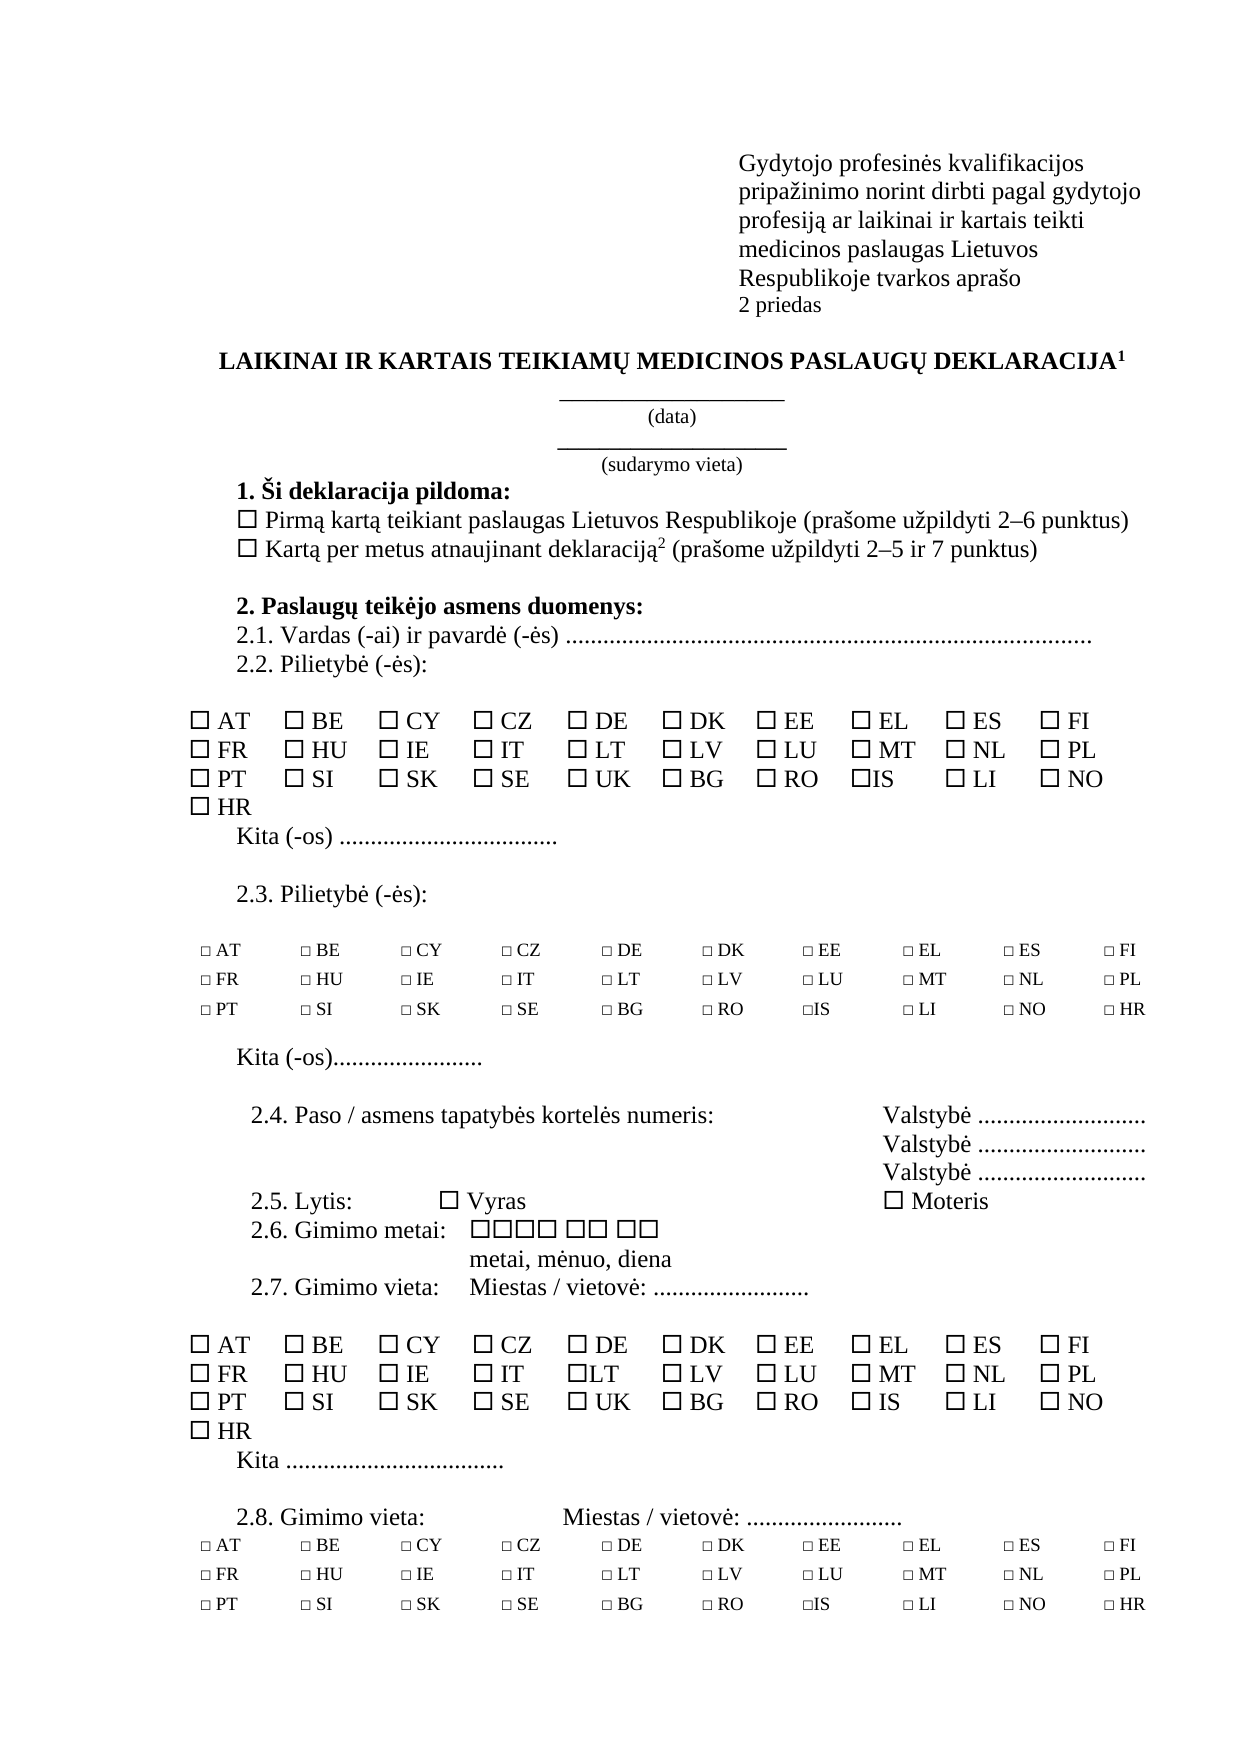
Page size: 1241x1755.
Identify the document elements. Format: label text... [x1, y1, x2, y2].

table_header  EE [744, 1330, 838, 1359]
table_header ☐ ES [992, 936, 1092, 966]
table_header 2.4. Paso / asmens tapatybės kortelės numeris: [177, 1100, 871, 1186]
table_cell  PL [1028, 735, 1122, 764]
table_cell  IT [461, 1359, 555, 1387]
table_cell ☐ SK [389, 995, 489, 1042]
text 2.1. Vardas (-ai) ir pavardė (-ės) [215, 620, 1167, 649]
table_cell LT [555, 1359, 649, 1387]
table_cell  BG [650, 764, 744, 821]
table_cell  NO [1028, 1388, 1122, 1445]
text (sudarymo vieta) [177, 452, 1167, 476]
table_header ☐ FI [1092, 936, 1192, 966]
table_cell  IT [461, 735, 555, 764]
table_cell  PT  HR [177, 1388, 272, 1445]
table_header Valstybė ........................... Valstybė ........................... Valstybė ........................... [871, 1100, 1240, 1186]
table_header  CY [366, 1330, 461, 1359]
table_header  BE [272, 1330, 366, 1359]
table_cell ☐ NO [992, 1590, 1092, 1637]
text Laikinai IR KARTAIS teikiamų Medicinos paslaugų deklaracija1 [177, 346, 1167, 375]
table_cell ☐ LV [690, 1561, 791, 1590]
table_cell  IE [366, 1359, 461, 1387]
table_header ☐ DK [690, 1531, 791, 1561]
table_header  ES [933, 706, 1027, 735]
table_cell ☐IS [791, 995, 891, 1042]
text Kita ................................... [177, 1445, 1167, 1474]
table_cell ☐ LI [891, 995, 992, 1042]
table_cell ☐ HU [289, 966, 389, 995]
text ______________________ [177, 428, 1167, 452]
text 2.8. Gimimo vieta: Miestas / vietovė: ......................... [177, 1502, 1167, 1531]
table_cell  RO [744, 1388, 838, 1445]
table_cell  IE [366, 735, 461, 764]
table_cell ☐ SE [490, 1590, 590, 1637]
table_cell ☐ PL [1092, 966, 1192, 995]
table_cell  LT [555, 735, 649, 764]
table_cell ☐ RO [690, 1590, 791, 1637]
table_cell ☐ SI [289, 995, 389, 1042]
table_cell  LV [650, 735, 744, 764]
table_cell  MT [839, 735, 933, 764]
table_cell ☐ PT [189, 1590, 289, 1637]
table_cell  LV [650, 1359, 744, 1387]
table_cell ☐ LU [791, 1561, 891, 1590]
table_header  EL [839, 1330, 933, 1359]
text profesiją ar laikinai ir kartais teikti [738, 205, 1167, 234]
table_header  CZ [461, 1330, 555, 1359]
text 1. Ši deklaracija pildoma: [177, 476, 1167, 505]
table_cell  PL [1028, 1359, 1122, 1387]
table_cell  PT  HR [177, 764, 272, 821]
table_cell  UK [555, 764, 649, 821]
table_cell  LU [744, 735, 838, 764]
table_cell ☐ SI [289, 1590, 389, 1637]
text pripažinimo norint dirbti pagal gydytojo [738, 176, 1167, 205]
table_cell 2.5. Lytis: [177, 1186, 427, 1215]
table_header ☐ ES [992, 1531, 1092, 1561]
table_cell [] Moteris [871, 1186, 1240, 1215]
table_cell ☐ HU [289, 1561, 389, 1590]
table_cell ☐ LT [590, 1561, 690, 1590]
table_header  FI [1028, 1330, 1122, 1359]
table_cell  UK [555, 1388, 649, 1445]
table_header  ES [933, 1330, 1027, 1359]
table_header  FI [1028, 706, 1122, 735]
table_cell 2.7. Gimimo vieta: [177, 1273, 458, 1301]
table_header ☐ DE [590, 1531, 690, 1561]
table_header  DK [650, 706, 744, 735]
text 2.2. Pilietybė (-ės): [215, 649, 1167, 677]
table_header ☐ EE [791, 1531, 891, 1561]
table_header ☐ BE [289, 936, 389, 966]
text 2 priedas [177, 291, 1167, 318]
table_cell  LI [933, 1388, 1027, 1445]
text Kita (-os)........................ [207, 1042, 1167, 1071]
table_header ☐ EE [791, 936, 891, 966]
table_cell  SE [461, 764, 555, 821]
table_header  BE [272, 706, 366, 735]
table_header  DK [650, 1330, 744, 1359]
table_cell  HU [272, 735, 366, 764]
table_cell  RO [744, 764, 838, 821]
table_cell  Vyras [427, 1186, 871, 1215]
table_cell ☐ FR [189, 1561, 289, 1590]
table_header ☐ BE [289, 1531, 389, 1561]
table_header  AT [177, 1330, 272, 1359]
table_header  DE [555, 1330, 649, 1359]
table_cell ☐ HR [1092, 995, 1192, 1042]
table_cell ☐ LV [690, 966, 791, 995]
table_header  CY [366, 706, 461, 735]
table_header ☐ AT [189, 1531, 289, 1561]
table_header ☐ DK [690, 936, 791, 966]
table_header ☐ EL [891, 936, 992, 966]
table_cell ☐ SK [389, 1590, 489, 1637]
table_cell  IS [839, 1388, 933, 1445]
text 2.3. Pilietybė (-ės): [192, 879, 1167, 907]
table_cell ☐ RO [690, 995, 791, 1042]
table_cell ☐ SE [490, 995, 590, 1042]
table_header  DE [555, 706, 649, 735]
table_cell ☐ PL [1092, 1561, 1192, 1590]
table_cell ☐ MT [891, 1561, 992, 1590]
table_cell ☐ NL [992, 1561, 1092, 1590]
text 2. Paslaugų teikėjo asmens duomenys: [177, 591, 1167, 620]
table_cell ☐ BG [590, 1590, 690, 1637]
text  Kartą per metus atnaujinant deklaraciją2 (prašome užpildyti 2–5 ir 7 punktus) [215, 534, 1167, 562]
table_header  CZ [461, 706, 555, 735]
table_cell  LI [933, 764, 1027, 821]
table_cell ☐ MT [891, 966, 992, 995]
table_cell ☐ LU [791, 966, 891, 995]
text __________________ [177, 375, 1167, 404]
table_cell ☐ NO [992, 995, 1092, 1042]
table_cell ☐ BG [590, 995, 690, 1042]
text (data) [177, 404, 1167, 428]
table_cell  BG [650, 1388, 744, 1445]
text medicinos paslaugas Lietuvos [738, 234, 1167, 263]
table_cell ☐ FR [189, 966, 289, 995]
table_cell IS [839, 764, 933, 821]
table_cell Miestas / vietovė: ......................... [458, 1273, 1240, 1301]
table_header ☐ EL [891, 1531, 992, 1561]
table_cell  HU [272, 1359, 366, 1387]
table_header  AT [177, 706, 272, 735]
table_cell ☐ HR [1092, 1590, 1192, 1637]
table_cell ☐ LI [891, 1590, 992, 1637]
table_cell  NL [933, 1359, 1027, 1387]
table_cell  MT [839, 1359, 933, 1387]
table_cell  NO [1028, 764, 1122, 821]
table_cell  LU [744, 1359, 838, 1387]
table_cell ☐ IT [490, 1561, 590, 1590]
text  Pirmą kartą teikiant paslaugas Lietuvos Respublikoje (prašome užpildyti 2–6 punktus) [215, 505, 1167, 534]
table_cell 2.6. Gimimo metai: [177, 1215, 458, 1272]
text Gydytojo profesinės kvalifikacijos [738, 148, 1167, 176]
table_cell ☐ LT [590, 966, 690, 995]
table_header ☐ FI [1092, 1531, 1192, 1561]
table_cell  SK [366, 764, 461, 821]
table_header  EE [744, 706, 838, 735]
table_cell ☐ IE [389, 1561, 489, 1590]
table_header ☐ CZ [490, 1531, 590, 1561]
table_cell  SK [366, 1388, 461, 1445]
table_header ☐ CY [389, 936, 489, 966]
table_cell    metai, mėnuo, diena [458, 1215, 1240, 1272]
table_cell ☐ NL [992, 966, 1092, 995]
table_header  EL [839, 706, 933, 735]
table_cell  FR [177, 1359, 272, 1387]
table_header ☐ DE [590, 936, 690, 966]
table_cell  SI [272, 1388, 366, 1445]
table_cell  FR [177, 735, 272, 764]
table_cell  SI [272, 764, 366, 821]
table_header ☐ CY [389, 1531, 489, 1561]
text Kita (-os) ................................... [177, 821, 1167, 850]
table_cell ☐ IE [389, 966, 489, 995]
table_header ☐ CZ [490, 936, 590, 966]
text Respublikoje tvarkos aprašo [738, 263, 1167, 291]
table_cell  SE [461, 1388, 555, 1445]
table_cell ☐IS [791, 1590, 891, 1637]
table_header ☐ AT [189, 936, 289, 966]
table_cell ☐ IT [490, 966, 590, 995]
table_cell  NL [933, 735, 1027, 764]
table_cell ☐ PT [189, 995, 289, 1042]
